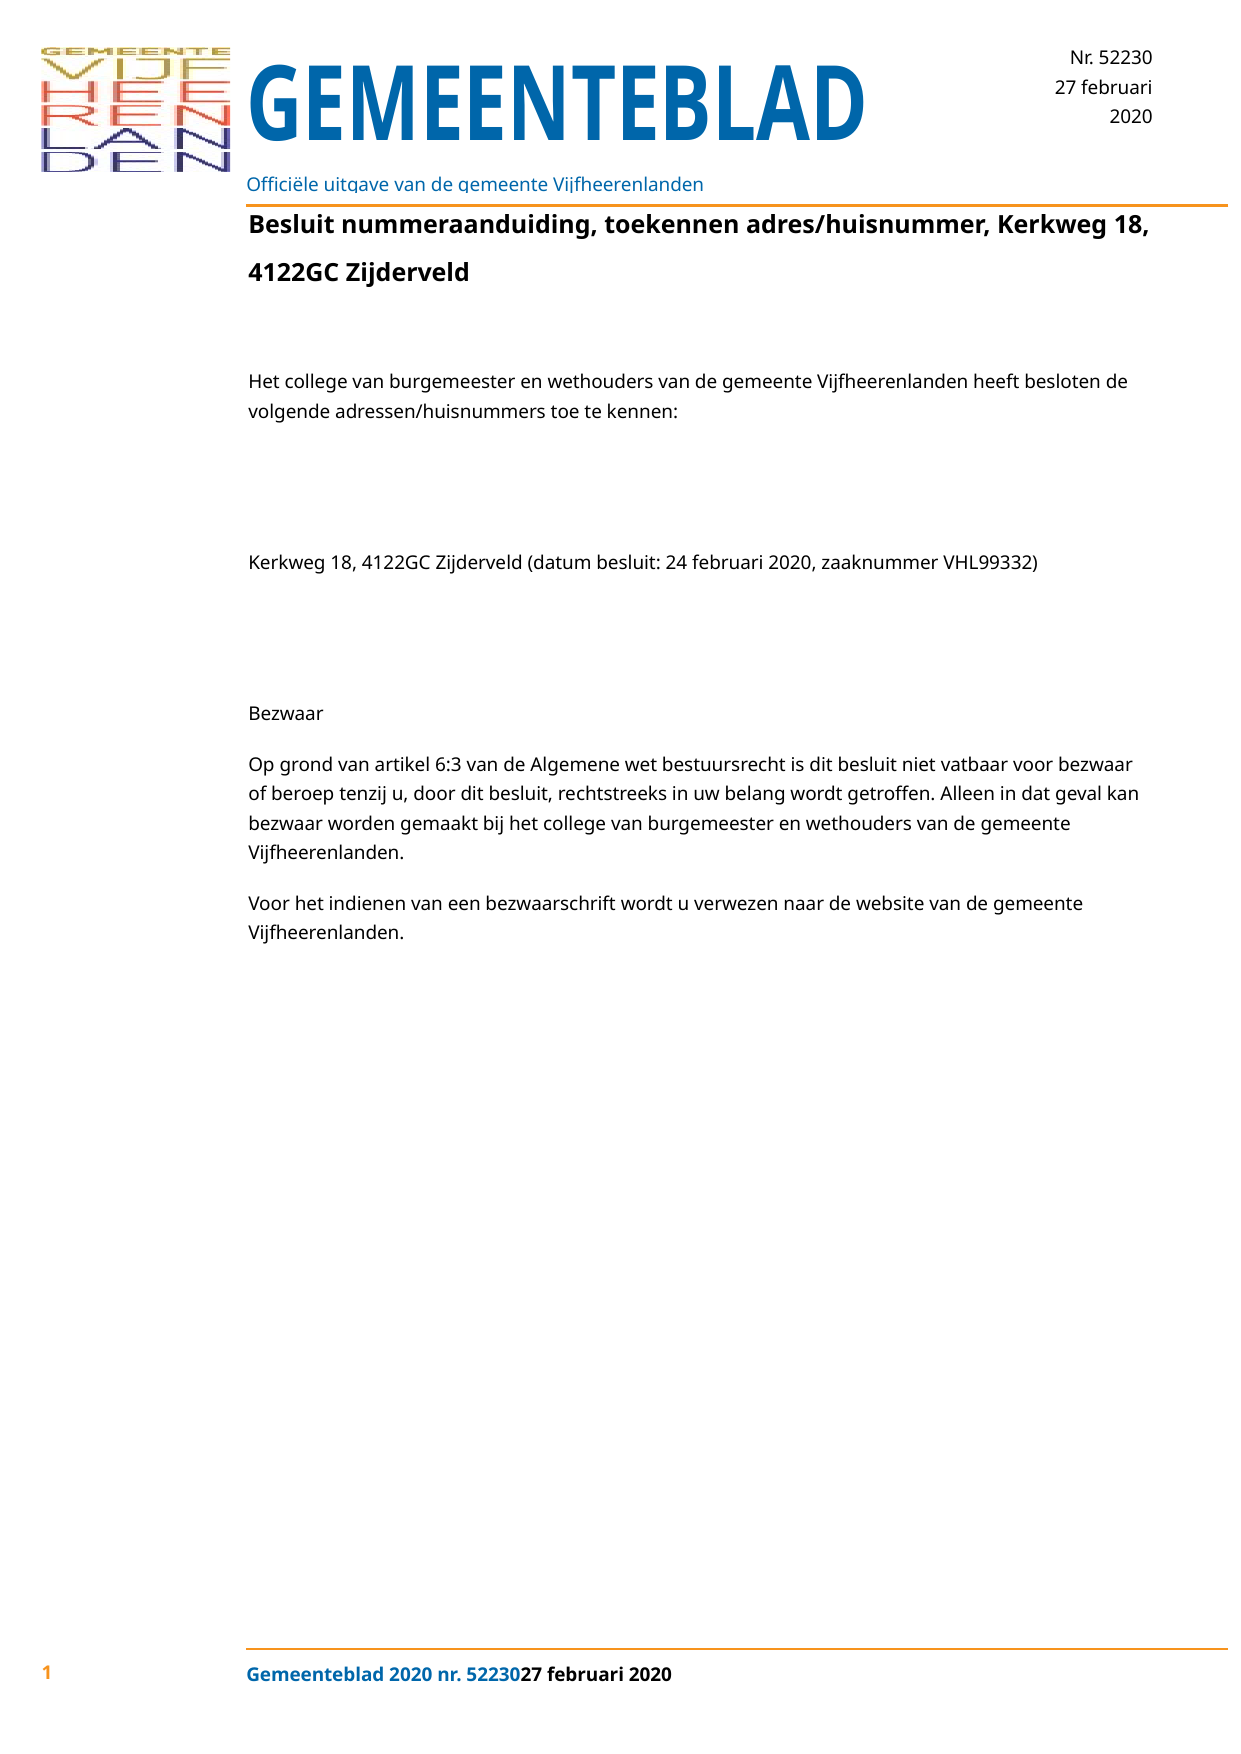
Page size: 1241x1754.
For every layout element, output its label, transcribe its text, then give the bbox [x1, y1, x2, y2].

text Het college van burgemeester en wethouders van de gemeente Vijfheerenlanden heeft besloten de volgende adressen/huisnummers toe te kennen: [248, 368, 1152, 424]
text Kerkweg 18, 4122GC Zijderveld (datum besluit: 24 februari 2020, zaaknummer VHL99332) [248, 549, 1152, 575]
text Op grond van artikel 6:3 van de Algemene wet bestuursrecht is dit besluit niet vatbaar voor bezwaar of beroep tenzij u, door dit besluit, rechtstreeks in uw belang wordt getroffen. Alleen in dat geval kan bezwaar worden gemaakt bij het college van burgemeester en wethouders van de gemeente Vijfheerenlanden. [248, 751, 1152, 865]
text Besluit nummeraanduiding, toekennen adres/huisnummer, Kerkweg 18, 4122GC Zijderveld [248, 207, 1152, 288]
picture [41, 47, 231, 172]
text Voor het indienen van een bezwaarschrift wordt u verwezen naar de website van de gemeente Vijfheerenlanden. [248, 890, 1152, 945]
text Bezwaar [248, 700, 1152, 726]
